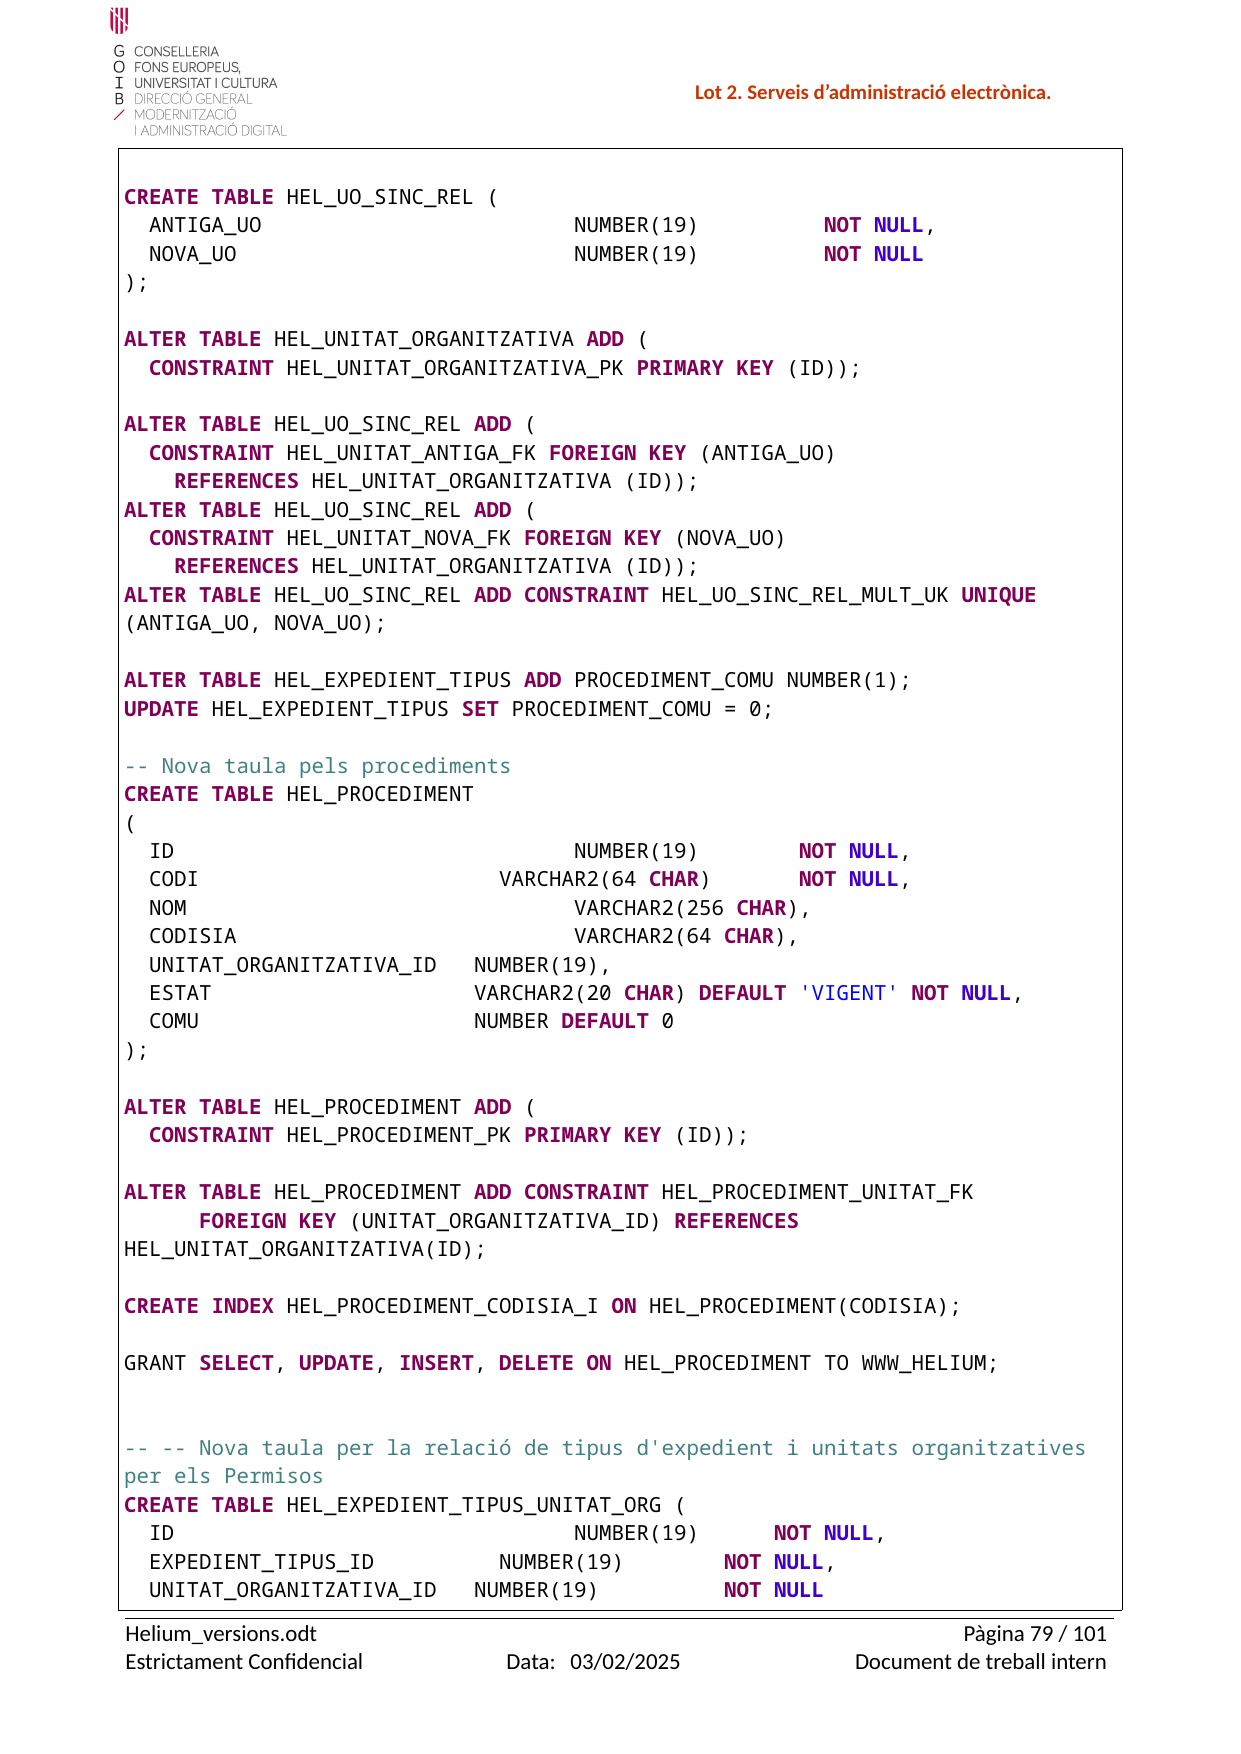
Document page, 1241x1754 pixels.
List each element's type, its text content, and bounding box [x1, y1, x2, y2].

table_header CREATE TABLE HEL_UO_SINC_REL ( ANTIGA_UO NUMBER(19) NOT NULL, NOVA_UO NUMBER(19) NOT NULL ); ALTER TABLE HEL_UNITAT_ORGANITZATIVA ADD ( CONSTRAINT HEL_UNITAT_ORGANITZATIVA_PK PRIMARY KEY (ID)); ALTER TABLE HEL_UO_SINC_REL ADD ( CONSTRAINT HEL_UNITAT_ANTIGA_FK FOREIGN KEY (ANTIGA_UO) REFERENCES HEL_UNITAT_ORGANITZATIVA (ID)); ALTER TABLE HEL_UO_SINC_REL ADD ( CONSTRAINT HEL_UNITAT_NOVA_FK FOREIGN KEY (NOVA_UO) REFERENCES HEL_UNITAT_ORGANITZATIVA (ID)); ALTER TABLE HEL_UO_SINC_REL ADD CONSTRAINT HEL_UO_SINC_REL_MULT_UK UNIQUE (ANTIGA_UO, NOVA_UO); ALTER TABLE HEL_EXPEDIENT_TIPUS ADD PROCEDIMENT_COMU NUMBER(1); UPDATE HEL_EXPEDIENT_TIPUS SET PROCEDIMENT_COMU = 0; -- Nova taula pels procediments CREATE TABLE HEL_PROCEDIMENT ( ID NUMBER(19) NOT NULL, CODI VARCHAR2(64 CHAR) NOT NULL, NOM VARCHAR2(256 CHAR), CODISIA VARCHAR2(64 CHAR), UNITAT_ORGANITZATIVA_ID NUMBER(19), ESTAT VARCHAR2(20 CHAR) DEFAULT 'VIGENT' NOT NULL, COMU NUMBER DEFAULT 0 ); ALTER TABLE HEL_PROCEDIMENT ADD ( CONSTRAINT HEL_PROCEDIMENT_PK PRIMARY KEY (ID)); ALTER TABLE HEL_PROCEDIMENT ADD CONSTRAINT HEL_PROCEDIMENT_UNITAT_FK FOREIGN KEY (UNITAT_ORGANITZATIVA_ID) REFERENCES HEL_UNITAT_ORGANITZATIVA(ID); CREATE INDEX HEL_PROCEDIMENT_CODISIA_I ON HEL_PROCEDIMENT(CODISIA); GRANT SELECT, UPDATE, INSERT, DELETE ON HEL_PROCEDIMENT TO WWW_HELIUM; -- -- Nova taula per la relació de tipus d'expedient i unitats organitzatives per els Permisos CREATE TABLE HEL_EXPEDIENT_TIPUS_UNITAT_ORG ( ID NUMBER(19) NOT NULL, EXPEDIENT_TIPUS_ID NUMBER(19) NOT NULL, UNITAT_ORGANITZATIVA_ID NUMBER(19) NOT NULL [119, 149, 1122, 1609]
picture [100, 0, 297, 144]
